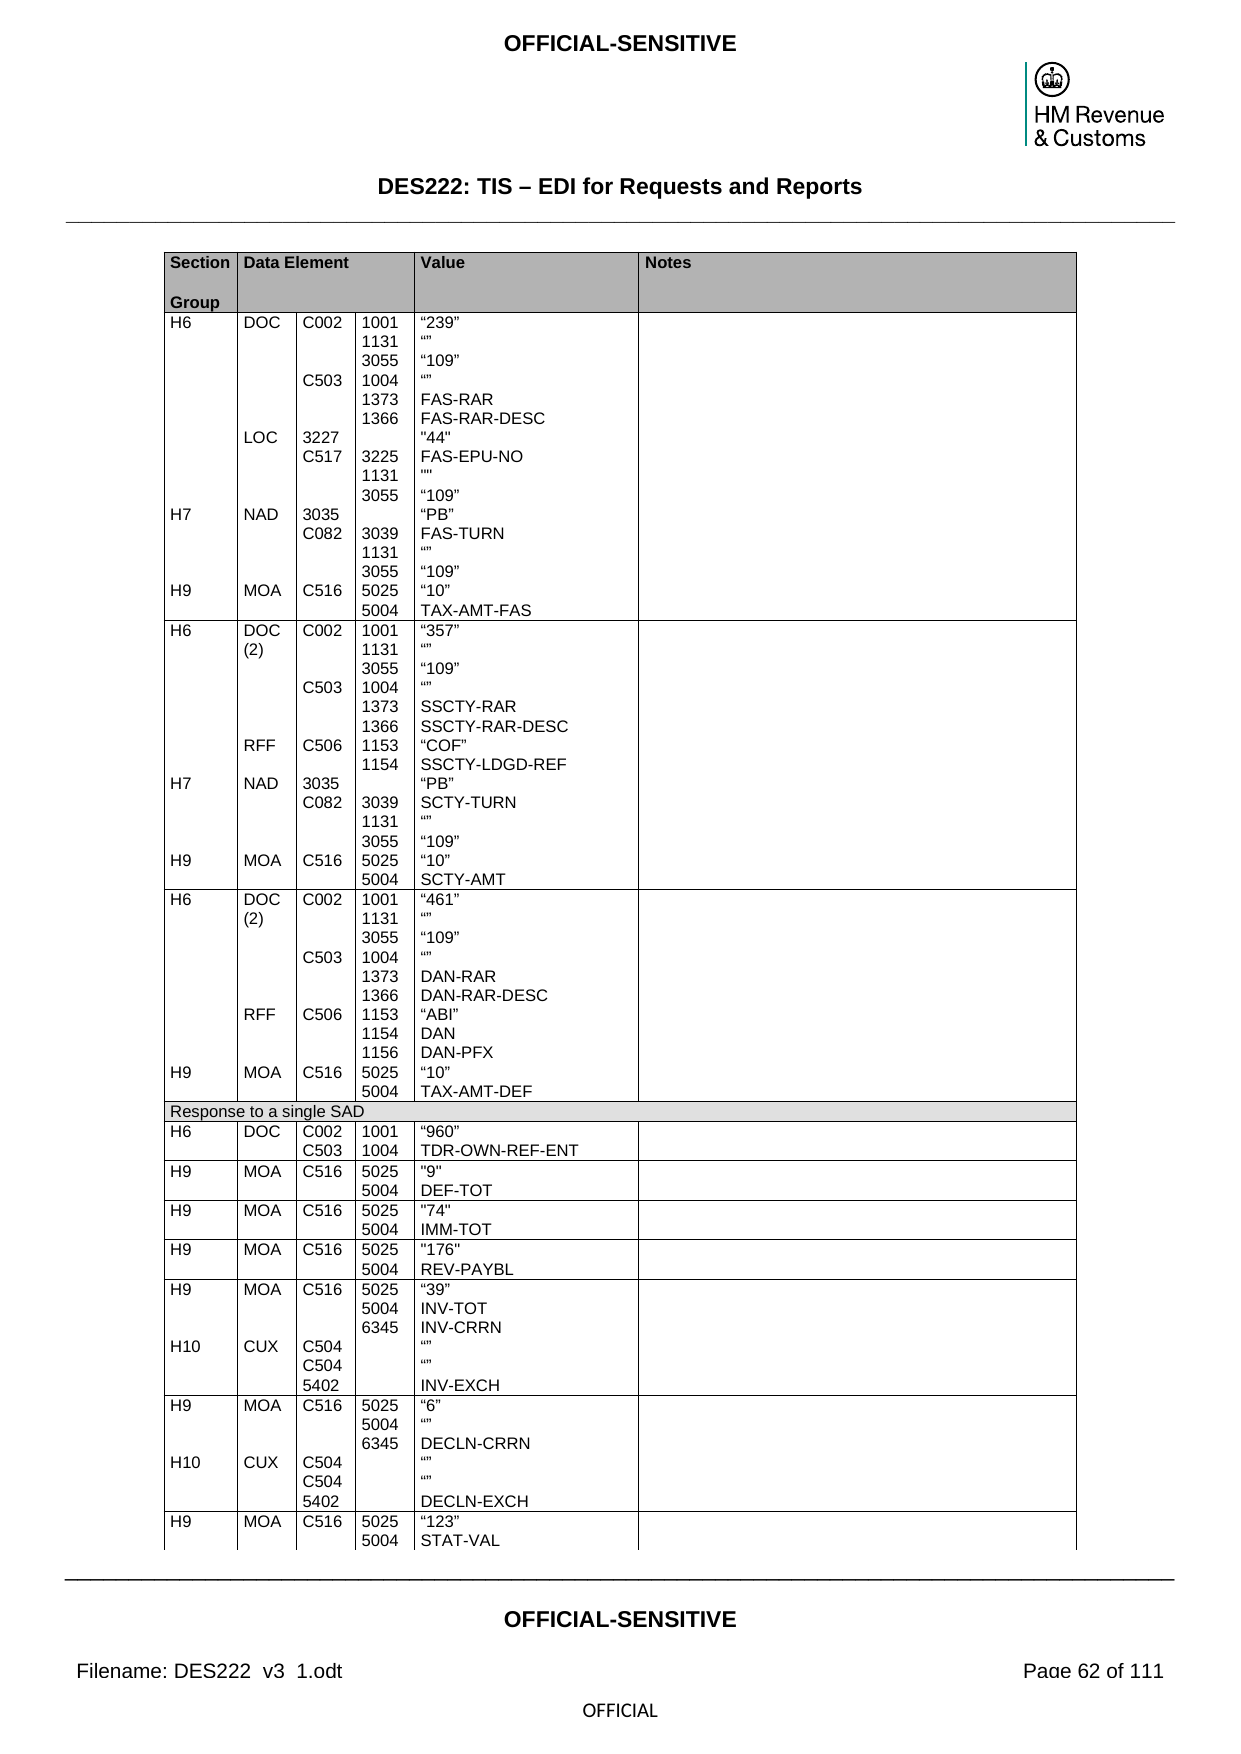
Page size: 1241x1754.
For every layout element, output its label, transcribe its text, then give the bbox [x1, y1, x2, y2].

table_cell H7 [165, 774, 237, 851]
table_cell RFF [238, 736, 296, 774]
table_cell C002 C503 [297, 621, 355, 736]
table_cell DOC [238, 1122, 296, 1160]
table_cell C506 [297, 1005, 355, 1062]
table_cell “239” “” “109” “” FAS-RAR FAS-RAR-DESC [415, 313, 638, 428]
table_cell [639, 1240, 1076, 1278]
table_cell [639, 1396, 1076, 1453]
table_cell MOA [238, 1396, 296, 1453]
table_cell [639, 1512, 1076, 1550]
table_cell H9 [165, 1396, 237, 1453]
table_cell “6” “” DECLN-CRRN [415, 1396, 638, 1453]
table_cell C516 [297, 1512, 355, 1550]
table_cell H10 [165, 1337, 237, 1394]
table_cell [639, 313, 1076, 428]
table_cell RFF [238, 1005, 296, 1062]
table_cell C002 C503 [297, 1122, 355, 1160]
table_cell Response to a single SAD [165, 1102, 1076, 1121]
table_cell [639, 428, 1076, 504]
table_cell 5025 5004 [356, 1161, 414, 1200]
table_cell NAD [238, 774, 296, 851]
table_cell H7 [165, 505, 237, 581]
table_cell 5025 5004 [356, 1240, 414, 1278]
table_cell MOA [238, 1161, 296, 1200]
table_cell [639, 1063, 1076, 1101]
table_cell H9 [165, 581, 237, 619]
table_cell H9 [165, 1240, 237, 1278]
table_cell H9 [165, 1063, 237, 1101]
table_cell "9" DEF-TOT [415, 1161, 638, 1200]
table_cell CUX [238, 1453, 296, 1511]
table_cell 5025 5004 6345 [356, 1396, 414, 1453]
table_cell [639, 1161, 1076, 1200]
table_cell DOC (2) [238, 621, 296, 736]
table_cell [356, 1337, 414, 1394]
table_cell H6 [165, 621, 237, 736]
table_cell C506 [297, 736, 355, 774]
table_cell [639, 1280, 1076, 1337]
table_cell H6 [165, 313, 237, 428]
table_cell “10” TAX-AMT-FAS [415, 581, 638, 619]
table_cell “461” “” “109” “” DAN-RAR DAN-RAR-DESC [415, 890, 638, 1005]
table_cell 3035 C082 [297, 774, 355, 851]
table_cell “10” TAX-AMT-DEF [415, 1063, 638, 1101]
table_cell [165, 736, 237, 774]
table_cell “” “” INV-EXCH [415, 1337, 638, 1394]
table_header Notes [639, 253, 1076, 312]
table_cell H9 [165, 1280, 237, 1337]
table_cell [639, 890, 1076, 1005]
table_cell [639, 581, 1076, 619]
table_cell 5025 5004 6345 [356, 1280, 414, 1337]
table_header Data Element [238, 253, 414, 312]
table_header Value [415, 253, 638, 312]
table_cell H10 [165, 1453, 237, 1511]
table_cell MOA [238, 851, 296, 889]
table_cell H9 [165, 1161, 237, 1200]
table_cell [639, 851, 1076, 889]
table_cell “357” “” “109” “” SSCTY-RAR SSCTY-RAR-DESC [415, 621, 638, 736]
table_cell “PB” FAS-TURN “” “109” [415, 505, 638, 581]
table_cell 5025 5004 [356, 1063, 414, 1101]
table_cell C002 C503 [297, 313, 355, 428]
table_cell “960” TDR-OWN-REF-ENT [415, 1122, 638, 1160]
table_cell C516 [297, 581, 355, 619]
table_cell H9 [165, 1201, 237, 1239]
table_cell "74" IMM-TOT [415, 1201, 638, 1239]
table_cell NAD [238, 505, 296, 581]
table_cell 3225 1131 3055 [356, 428, 414, 504]
table_cell [639, 1337, 1076, 1394]
table_cell 3039 1131 3055 [356, 505, 414, 581]
table_cell MOA [238, 1063, 296, 1101]
table_cell 5025 5004 [356, 851, 414, 889]
table_cell C516 [297, 1063, 355, 1101]
table_cell 1001 1004 [356, 1122, 414, 1160]
table_cell C516 [297, 1280, 355, 1337]
table_cell [639, 1122, 1076, 1160]
table_cell [639, 1453, 1076, 1511]
table_cell 5025 5004 [356, 1201, 414, 1239]
table_cell MOA [238, 1280, 296, 1337]
table_cell C504 C504 5402 [297, 1337, 355, 1394]
table_cell H6 [165, 890, 237, 1005]
table_cell 1153 1154 1156 [356, 1005, 414, 1062]
table_cell [639, 621, 1076, 736]
table_cell 5025 5004 [356, 581, 414, 619]
table_cell 1001 1131 3055 1004 1373 1366 [356, 621, 414, 736]
table_cell “10” SCTY-AMT [415, 851, 638, 889]
table_cell C516 [297, 851, 355, 889]
table_cell 3039 1131 3055 [356, 774, 414, 851]
table_cell 1001 1131 3055 1004 1373 1366 [356, 313, 414, 428]
table_cell C516 [297, 1240, 355, 1278]
table_cell MOA [238, 1512, 296, 1550]
table_cell C516 [297, 1161, 355, 1200]
table_cell [165, 1005, 237, 1062]
table_cell [639, 774, 1076, 851]
table_cell [165, 428, 237, 504]
table_cell [639, 1201, 1076, 1239]
table_cell "44" FAS-EPU-NO "" “109” [415, 428, 638, 504]
table_cell MOA [238, 1240, 296, 1278]
table_cell [639, 505, 1076, 581]
table_cell H9 [165, 851, 237, 889]
table_cell [639, 1005, 1076, 1062]
table_cell "176" REV-PAYBL [415, 1240, 638, 1278]
table_cell [356, 1453, 414, 1511]
table_cell CUX [238, 1337, 296, 1394]
table_cell 3227 C517 [297, 428, 355, 504]
table_cell LOC [238, 428, 296, 504]
table_cell C504 C504 5402 [297, 1453, 355, 1511]
table_cell 1001 1131 3055 1004 1373 1366 [356, 890, 414, 1005]
table_cell DOC (2) [238, 890, 296, 1005]
table_cell C516 [297, 1396, 355, 1453]
table_cell DOC [238, 313, 296, 428]
table_cell “PB” SCTY-TURN “” “109” [415, 774, 638, 851]
table_cell C002 C503 [297, 890, 355, 1005]
table_cell MOA [238, 1201, 296, 1239]
table_header Section Group [165, 253, 237, 312]
table_cell 1153 1154 [356, 736, 414, 774]
table_cell “COF” SSCTY-LDGD-REF [415, 736, 638, 774]
table_cell H6 [165, 1122, 237, 1160]
table_cell “ABI” DAN DAN-PFX [415, 1005, 638, 1062]
table_cell “39” INV-TOT INV-CRRN [415, 1280, 638, 1337]
table_cell [639, 736, 1076, 774]
table_cell 3035 C082 [297, 505, 355, 581]
table_cell C516 [297, 1201, 355, 1239]
table_cell H9 [165, 1512, 237, 1550]
table_cell “” “” DECLN-EXCH [415, 1453, 638, 1511]
table_cell “123” STAT-VAL [415, 1512, 638, 1550]
table_cell MOA [238, 581, 296, 619]
table_cell 5025 5004 [356, 1512, 414, 1550]
